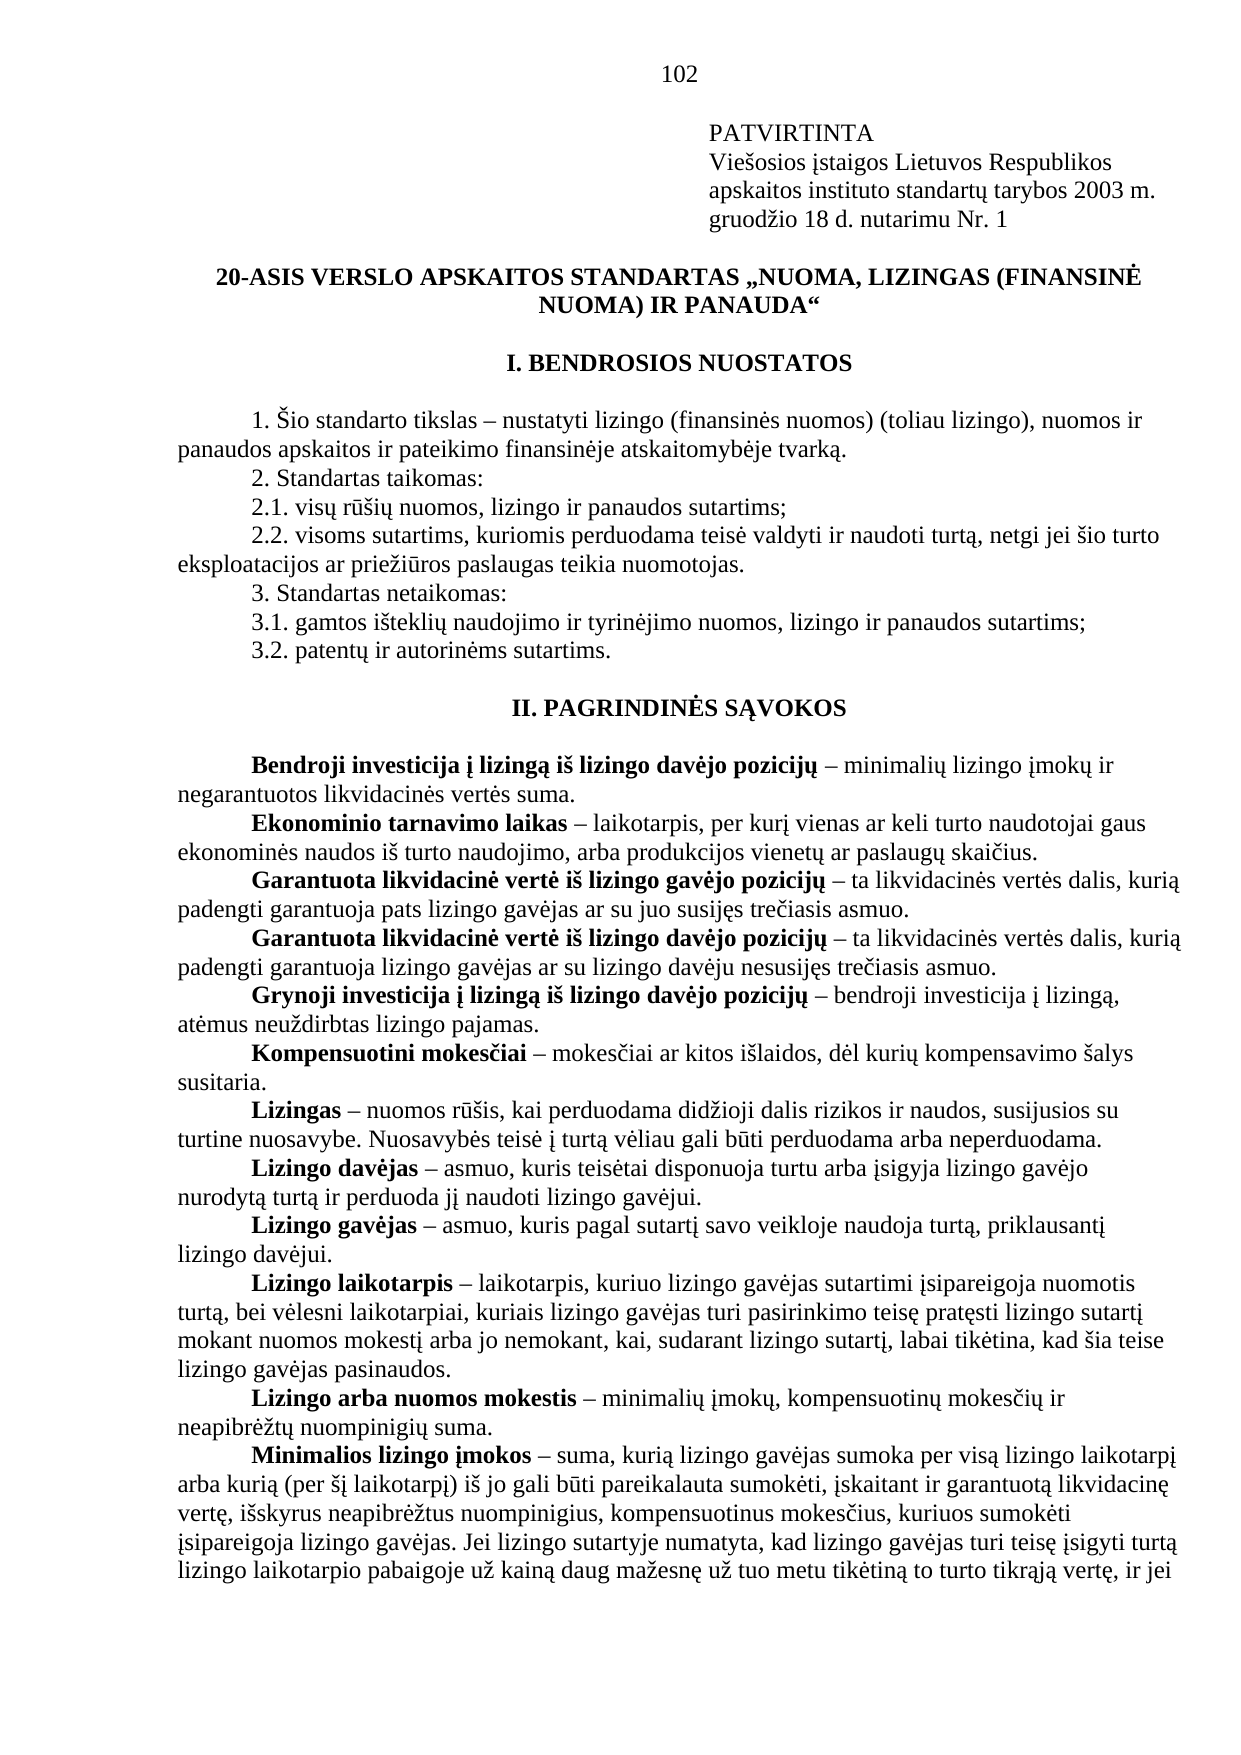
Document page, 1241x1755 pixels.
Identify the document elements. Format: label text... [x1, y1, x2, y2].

text Grynoji investicija į lizingą iš lizingo davėjo pozicijų – bendroji investicija į lizingą, atėmus neuždirbtas lizingo pajamas. [177, 981, 1181, 1038]
text I. BENDROSIOS NUOSTATOS [177, 348, 1181, 377]
text apskaitos instituto standartų tarybos 2003 m. [177, 176, 1181, 204]
text 20-ASIS VERSLO APSKAITOS STANDARTAS „NUOMA, LIZINGAS (FINANSINĖ NUOMA) IR PANAUDA“ [177, 262, 1181, 319]
text 3.1. gamtos išteklių naudojimo ir tyrinėjimo nuomos, lizingo ir panaudos sutartims; [177, 607, 1181, 636]
text Lizingo davėjas – asmuo, kuris teisėtai disponuoja turtu arba įsigyja lizingo gavėjo nurodytą turtą ir perduoda jį naudoti lizingo gavėjui. [177, 1153, 1181, 1211]
text Minimalios lizingo įmokos – suma, kurią lizingo gavėjas sumoka per visą lizingo laikotarpį arba kurią (per šį laikotarpį) iš jo gali būti pareikalauta sumokėti, įskaitant ir garantuotą likvidacinę vertę, išskyrus neapibrėžtus nuompinigius, kompensuotinus mokesčius, kuriuos sumokėti įsipareigoja lizingo gavėjas. Jei lizingo sutartyje numatyta, kad lizingo gavėjas turi teisę įsigyti turtą lizingo laikotarpio pabaigoje už kainą daug mažesnę už tuo metu tikėtiną to turto tikrąją vertę, ir jei [177, 1441, 1181, 1584]
text 1. Šio standarto tikslas – nustatyti lizingo (finansinės nuomos) (toliau lizingo), nuomos ir panaudos apskaitos ir pateikimo finansinėje atskaitomybėje tvarką. [177, 406, 1181, 463]
text 2.1. visų rūšių nuomos, lizingo ir panaudos sutartims; [177, 492, 1181, 521]
text Lizingo laikotarpis – laikotarpis, kuriuo lizingo gavėjas sutartimi įsipareigoja nuomotis turtą, bei vėlesni laikotarpiai, kuriais lizingo gavėjas turi pasirinkimo teisę pratęsti lizingo sutartį mokant nuomos mokestį arba jo nemokant, kai, sudarant lizingo sutartį, labai tikėtina, kad šia teise lizingo gavėjas pasinaudos. [177, 1268, 1181, 1383]
text Lizingas – nuomos rūšis, kai perduodama didžioji dalis rizikos ir naudos, susijusios su turtine nuosavybe. Nuosavybės teisė į turtą vėliau gali būti perduodama arba neperduodama. [177, 1096, 1181, 1153]
text gruodžio 18 d. nutarimu Nr. 1 [177, 204, 1181, 233]
text Viešosios įstaigos Lietuvos Respublikos [177, 147, 1181, 176]
text II. PAGRINDINĖS SĄVOKOS [177, 693, 1181, 722]
text PATVIRTINTA [709, 118, 1181, 147]
text Ekonominio tarnavimo laikas – laikotarpis, per kurį vienas ar keli turto naudotojai gaus ekonominės naudos iš turto naudojimo, arba produkcijos vienetų ar paslaugų skaičius. [177, 808, 1181, 866]
text Lizingo arba nuomos mokestis – minimalių įmokų, kompensuotinų mokesčių ir neapibrėžtų nuompinigių suma. [177, 1383, 1181, 1441]
text 3. Standartas netaikomas: [177, 578, 1181, 607]
text 3.2. patentų ir autorinėms sutartims. [177, 636, 1181, 664]
text Garantuota likvidacinė vertė iš lizingo gavėjo pozicijų – ta likvidacinės vertės dalis, kurią padengti garantuoja pats lizingo gavėjas ar su juo susijęs trečiasis asmuo. [177, 866, 1181, 923]
text Lizingo gavėjas – asmuo, kuris pagal sutartį savo veikloje naudoja turtą, priklausantį lizingo davėjui. [177, 1211, 1181, 1268]
text Garantuota likvidacinė vertė iš lizingo davėjo pozicijų – ta likvidacinės vertės dalis, kurią padengti garantuoja lizingo gavėjas ar su lizingo davėju nesusijęs trečiasis asmuo. [177, 923, 1181, 981]
text Kompensuotini mokesčiai – mokesčiai ar kitos išlaidos, dėl kurių kompensavimo šalys susitaria. [177, 1038, 1181, 1096]
text 2. Standartas taikomas: [177, 463, 1181, 492]
text 2.2. visoms sutartims, kuriomis perduodama teisė valdyti ir naudoti turtą, netgi jei šio turto eksploatacijos ar priežiūros paslaugas teikia nuomotojas. [177, 521, 1181, 578]
text Bendroji investicija į lizingą iš lizingo davėjo pozicijų – minimalių lizingo įmokų ir negarantuotos likvidacinės vertės suma. [177, 751, 1181, 808]
